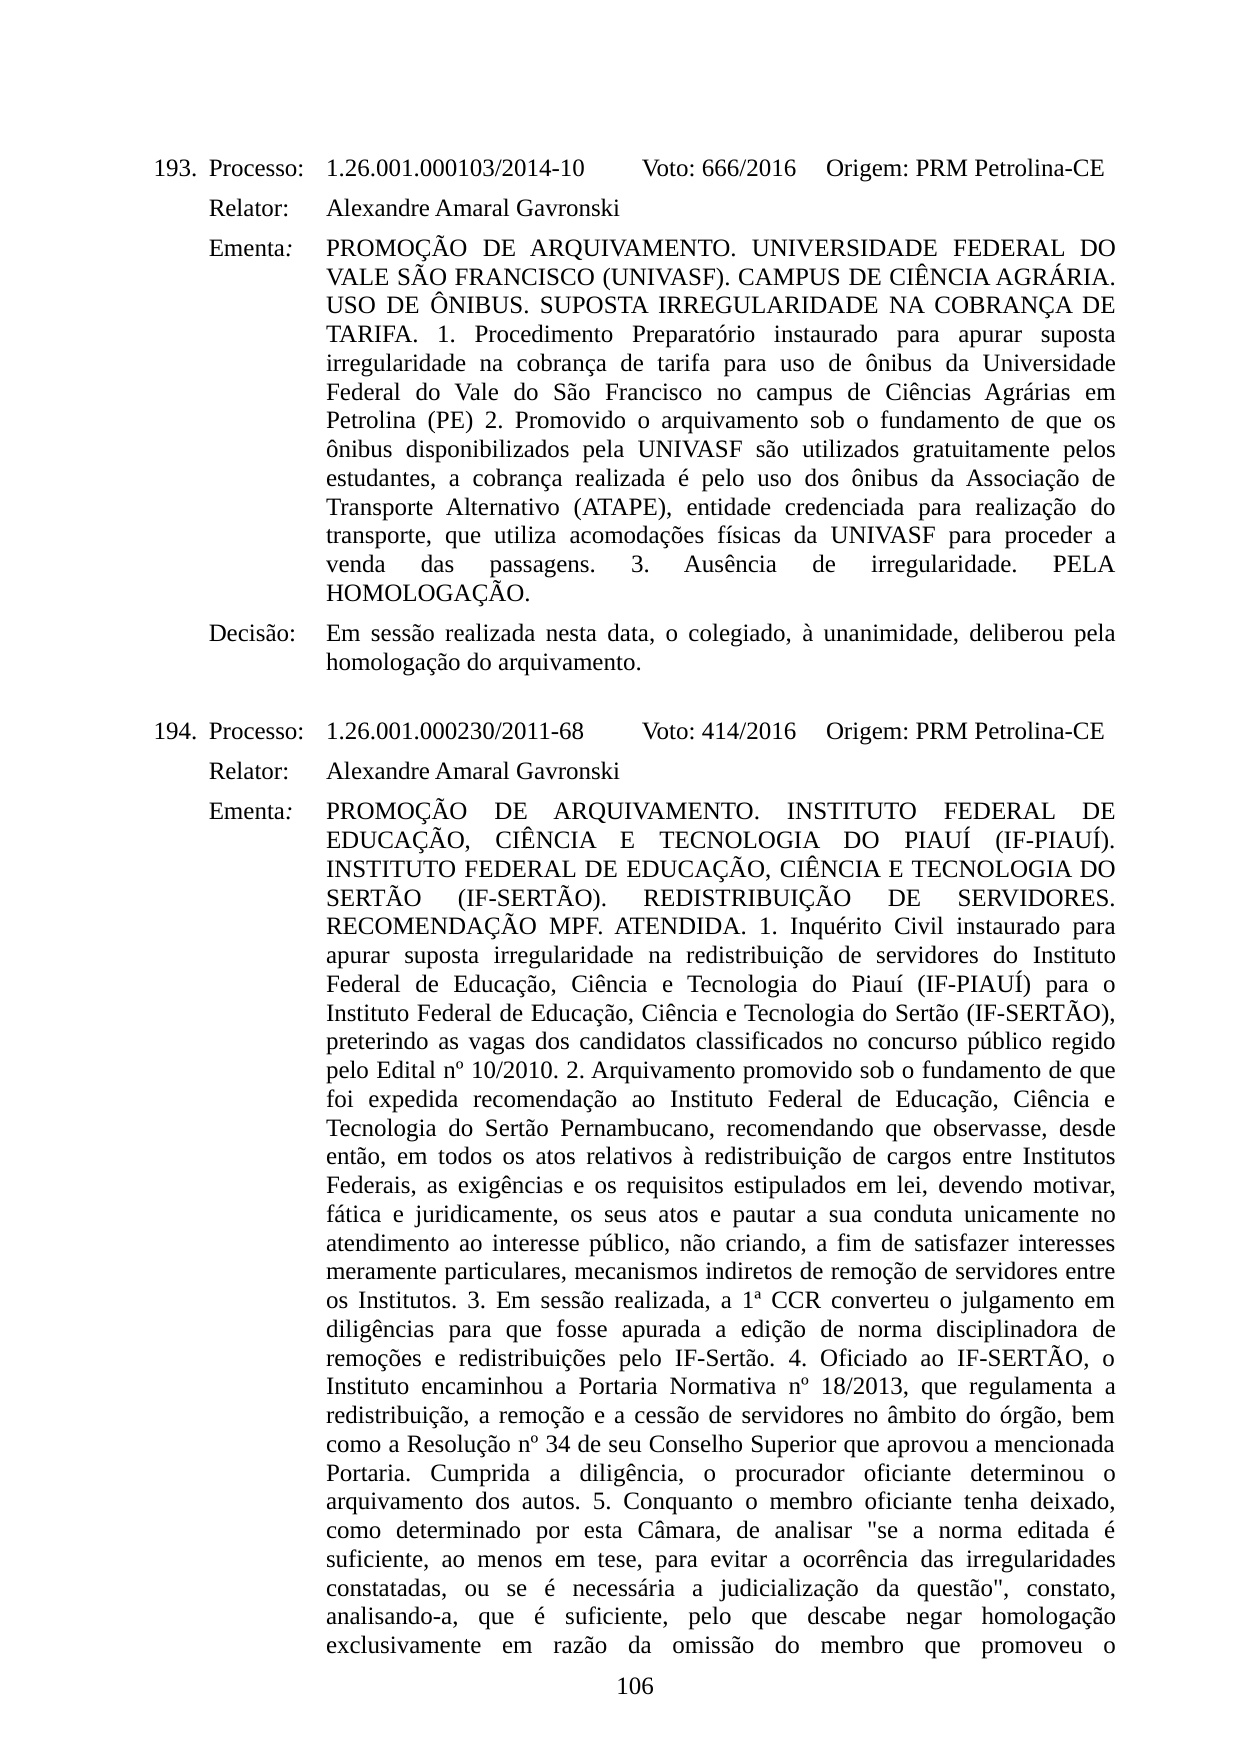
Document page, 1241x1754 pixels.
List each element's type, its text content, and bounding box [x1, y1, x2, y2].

table_cell Alexandre Amaral Gavronski [320, 187, 1122, 227]
table_cell [148, 750, 203, 791]
table_cell Relator: [203, 750, 320, 791]
table_cell [148, 613, 203, 681]
table_cell [148, 791, 203, 1664]
table_header Processo: [203, 147, 320, 187]
table_header 193. [148, 147, 203, 187]
table_cell Decisão: [203, 613, 320, 681]
table_cell Em sessão realizada nesta data, o colegiado, à unanimidade, deliberou pela homologação do arquivamento. [320, 613, 1122, 681]
table_header Voto: 666/2016 [636, 147, 820, 187]
table_header Processo: [203, 710, 320, 750]
table_cell Relator: [203, 187, 320, 227]
table_cell [148, 187, 203, 227]
table_header Origem: PRM Petrolina-CE [820, 147, 1122, 187]
table_cell Ementa: [203, 227, 320, 612]
table_header 1.26.001.000103/2014-10 [320, 147, 636, 187]
table_header 194. [148, 710, 203, 750]
table_header Origem: PRM Petrolina-CE [820, 710, 1122, 750]
table_cell Ementa: [203, 791, 320, 1664]
table_header 1.26.001.000230/2011-68 [320, 710, 636, 750]
table_cell PROMOÇÃO DE ARQUIVAMENTO. UNIVERSIDADE FEDERAL DO VALE SÃO FRANCISCO (UNIVASF). CAMPUS DE CIÊNCIA AGRÁRIA. USO DE ÔNIBUS. SUPOSTA IRREGULARIDADE NA COBRANÇA DE TARIFA. 1. Procedimento Preparatório instaurado para apurar suposta irregularidade na cobrança de tarifa para uso de ônibus da Universidade Federal do Vale do São Francisco no campus de Ciências Agrárias em Petrolina (PE) 2. Promovido o arquivamento sob o fundamento de que os ônibus disponibilizados pela UNIVASF são utilizados gratuitamente pelos estudantes, a cobrança realizada é pelo uso dos ônibus da Associação de Transporte Alternativo (ATAPE), entidade credenciada para realização do transporte, que utiliza acomodações físicas da UNIVASF para proceder a venda das passagens. 3. Ausência de irregularidade. PELA HOMOLOGAÇÃO. [320, 227, 1122, 612]
table_cell Alexandre Amaral Gavronski [320, 750, 1122, 791]
table_header Voto: 414/2016 [636, 710, 820, 750]
table_cell PROMOÇÃO DE ARQUIVAMENTO. INSTITUTO FEDERAL DE EDUCAÇÃO, CIÊNCIA E TECNOLOGIA DO PIAUÍ (IF-PIAUÍ). INSTITUTO FEDERAL DE EDUCAÇÃO, CIÊNCIA E TECNOLOGIA DO SERTÃO (IF-SERTÃO). REDISTRIBUIÇÃO DE SERVIDORES. RECOMENDAÇÃO MPF. ATENDIDA. 1. Inquérito Civil instaurado para apurar suposta irregularidade na redistribuição de servidores do Instituto Federal de Educação, Ciência e Tecnologia do Piauí (IF-PIAUÍ) para o Instituto Federal de Educação, Ciência e Tecnologia do Sertão (IF-SERTÃO), preterindo as vagas dos candidatos classificados no concurso público regido pelo Edital nº 10/2010. 2. Arquivamento promovido sob o fundamento de que foi expedida recomendação ao Instituto Federal de Educação, Ciência e Tecnologia do Sertão Pernambucano, recomendando que observasse, desde então, em todos os atos relativos à redistribuição de cargos entre Institutos Federais, as exigências e os requisitos estipulados em lei, devendo motivar, fática e juridicamente, os seus atos e pautar a sua conduta unicamente no atendimento ao interesse público, não criando, a fim de satisfazer interesses meramente particulares, mecanismos indiretos de remoção de servidores entre os Institutos. 3. Em sessão realizada, a 1ª CCR converteu o julgamento em diligências para que fosse apurada a edição de norma disciplinadora de remoções e redistribuições pelo IF-Sertão. 4. Oficiado ao IF-SERTÃO, o Instituto encaminhou a Portaria Normativa nº 18/2013, que regulamenta a redistribuição, a remoção e a cessão de servidores no âmbito do órgão, bem como a Resolução nº 34 de seu Conselho Superior que aprovou a mencionada Portaria. Cumprida a diligência, o procurador oficiante determinou o arquivamento dos autos. 5. Conquanto o membro oficiante tenha deixado, como determinado por esta Câmara, de analisar "se a norma editada é suficiente, ao menos em tese, para evitar a ocorrência das irregularidades constatadas, ou se é necessária a judicialização da questão", constato, analisando-a, que é suficiente, pelo que descabe negar homologação exclusivamente em razão da omissão do membro que promoveu o [320, 791, 1122, 1664]
table_cell [148, 227, 203, 612]
